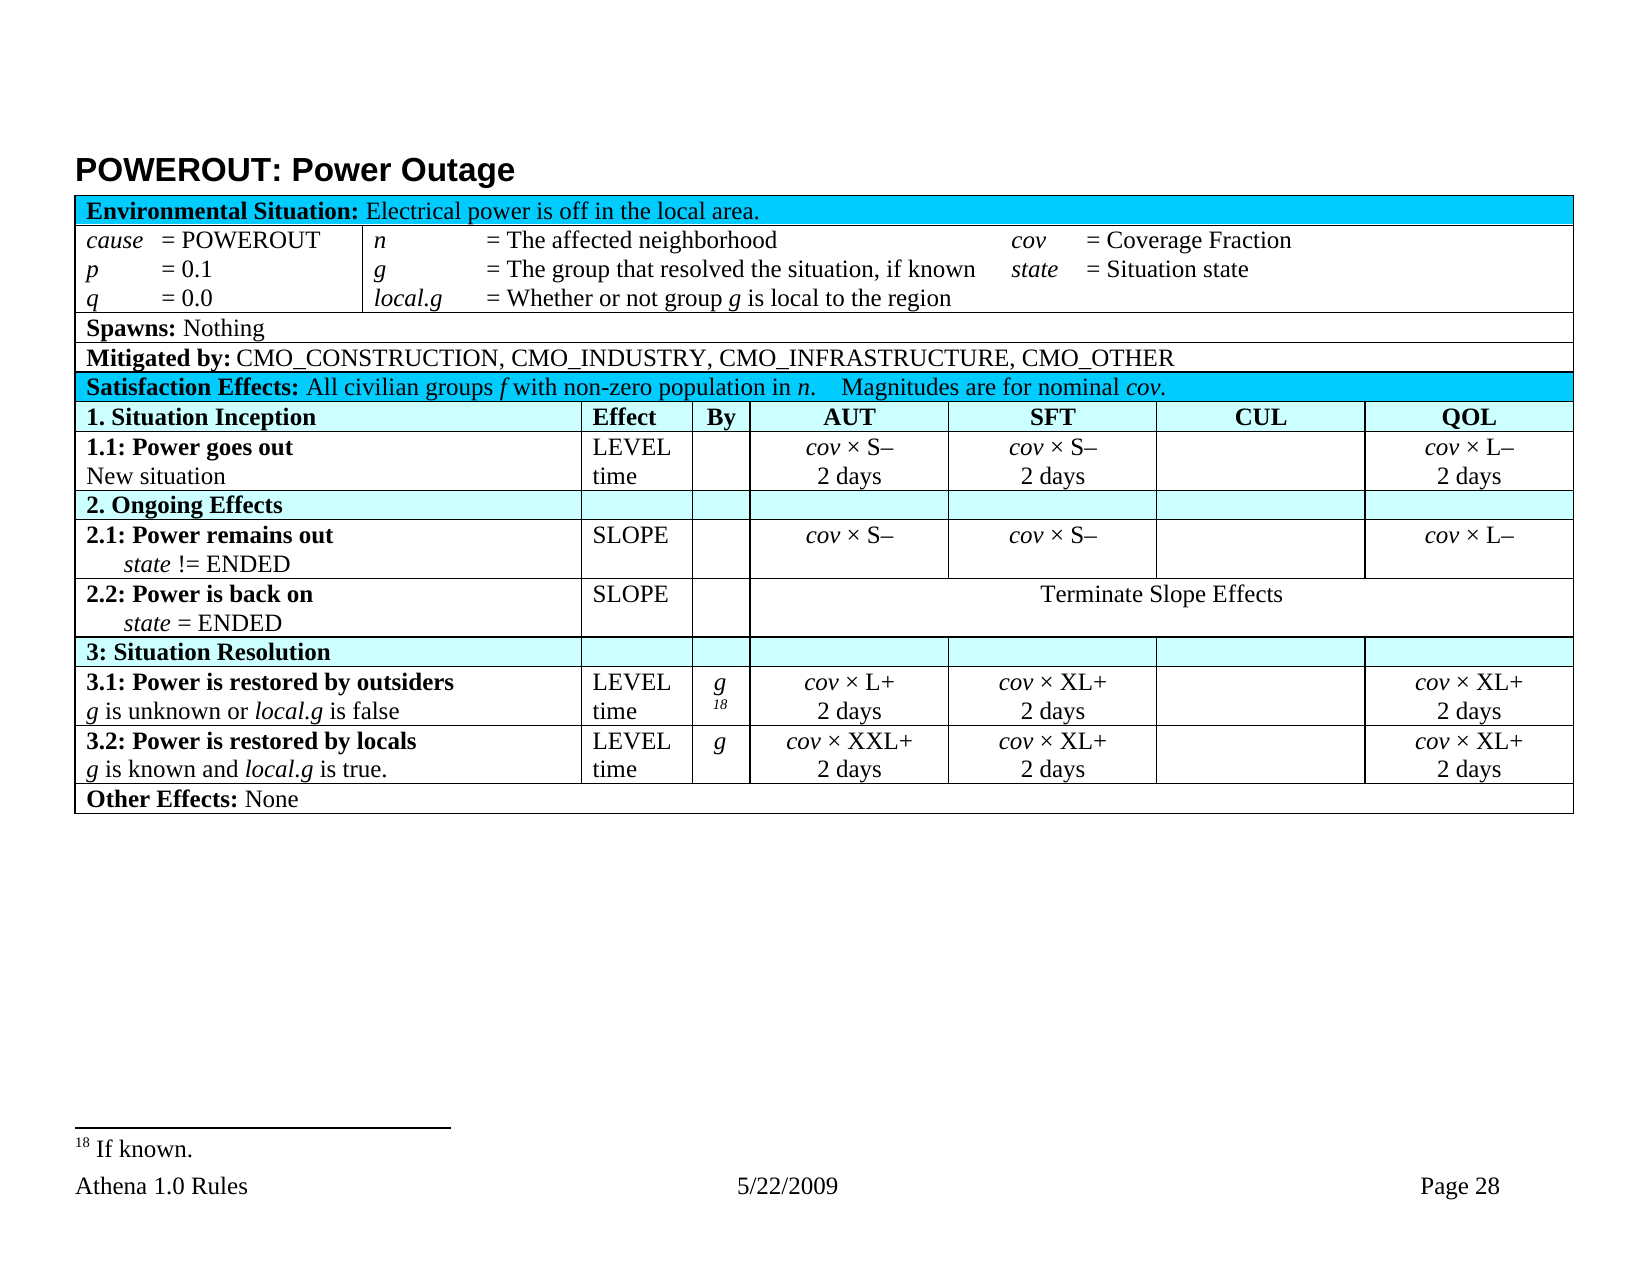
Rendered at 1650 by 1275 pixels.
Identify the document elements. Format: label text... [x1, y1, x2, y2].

table_cell cov × L– 2 days [1366, 432, 1573, 489]
table_cell [1157, 432, 1364, 489]
table_cell cov × XL+ 2 days [949, 667, 1156, 725]
table_cell cov × L+ 2 days [751, 667, 948, 725]
table_cell QOL [1366, 402, 1573, 431]
table_cell SFT [949, 402, 1156, 431]
table_cell [949, 638, 1156, 666]
table_cell cov × S– [751, 520, 948, 578]
table_cell 3.1: Power is restored by outsiders g is unknown or local.g is false [76, 667, 581, 725]
table_cell cov × XL+ 2 days [1366, 726, 1573, 783]
table_cell Effect [582, 402, 692, 431]
table_cell cov × XL+ 2 days [949, 726, 1156, 783]
table_cell [1157, 667, 1364, 725]
table_cell g [693, 726, 749, 783]
table_cell [693, 491, 749, 519]
table_cell 3.2: Power is restored by locals g is known and local.g is true. [76, 726, 581, 783]
table_cell [1366, 491, 1573, 519]
table_cell SLOPE [582, 579, 692, 636]
table_cell cov × S– [949, 520, 1156, 578]
table_cell cause = POWEROUT p = 0.1 q = 0.0 [76, 226, 362, 312]
table_cell 2. Ongoing Effects [76, 491, 581, 519]
table_cell cov × L– [1366, 520, 1573, 578]
table_cell cov × S– 2 days [949, 432, 1156, 489]
table_cell AUT [751, 402, 948, 431]
table_cell Mitigated by: CMO_CONSTRUCTION, CMO_INDUSTRY, CMO_INFRASTRUCTURE, CMO_OTHER [76, 343, 1573, 371]
table_cell cov × S– 2 days [751, 432, 948, 489]
table_cell 2.1: Power remains out state != ENDED [76, 520, 581, 578]
table_cell n = The affected neighborhood cov = Coverage Fraction g = The group that resolved the situation, if known state = Situation state local.g = Whether or not group g is local to the region [363, 226, 1573, 312]
table_cell [693, 520, 749, 578]
table_cell LEVEL time [582, 432, 692, 489]
table_cell LEVEL time [582, 726, 692, 783]
text POWEROUT: Power Outage [75, 150, 1575, 188]
table_cell [1157, 520, 1364, 578]
table_cell Satisfaction Effects: All civilian groups f with non-zero population in n. Magnitudes are for nominal cov. [76, 373, 1573, 401]
table_cell CUL [1157, 402, 1364, 431]
table_cell LEVEL time [582, 667, 692, 725]
table_cell cov × XXL+ 2 days [751, 726, 948, 783]
table_cell cov × XL+ 2 days [1366, 667, 1573, 725]
table_header Environmental Situation: Electrical power is off in the local area. [76, 196, 1573, 224]
table_cell [693, 638, 749, 666]
table_cell [693, 432, 749, 489]
table_cell [693, 579, 749, 636]
table_cell [751, 491, 948, 519]
table_cell 3: Situation Resolution [76, 638, 581, 666]
table_cell 1. Situation Inception [76, 402, 581, 431]
table_cell [1157, 726, 1364, 783]
table_cell SLOPE [582, 520, 692, 578]
table_cell Terminate Slope Effects [751, 579, 1573, 636]
table_cell By [693, 402, 749, 431]
table_cell [949, 491, 1156, 519]
table_cell Other Effects: None [76, 784, 1573, 813]
table_cell [1366, 638, 1573, 666]
table_cell 1.1: Power goes out New situation [76, 432, 581, 489]
table_cell [582, 491, 692, 519]
table_cell Spawns: Nothing [76, 313, 1573, 342]
table_cell g [693, 667, 749, 725]
table_cell [751, 638, 948, 666]
table_cell 2.2: Power is back on state = ENDED [76, 579, 581, 636]
table_cell [582, 638, 692, 666]
table_cell [1157, 491, 1364, 519]
table_cell [1157, 638, 1364, 666]
